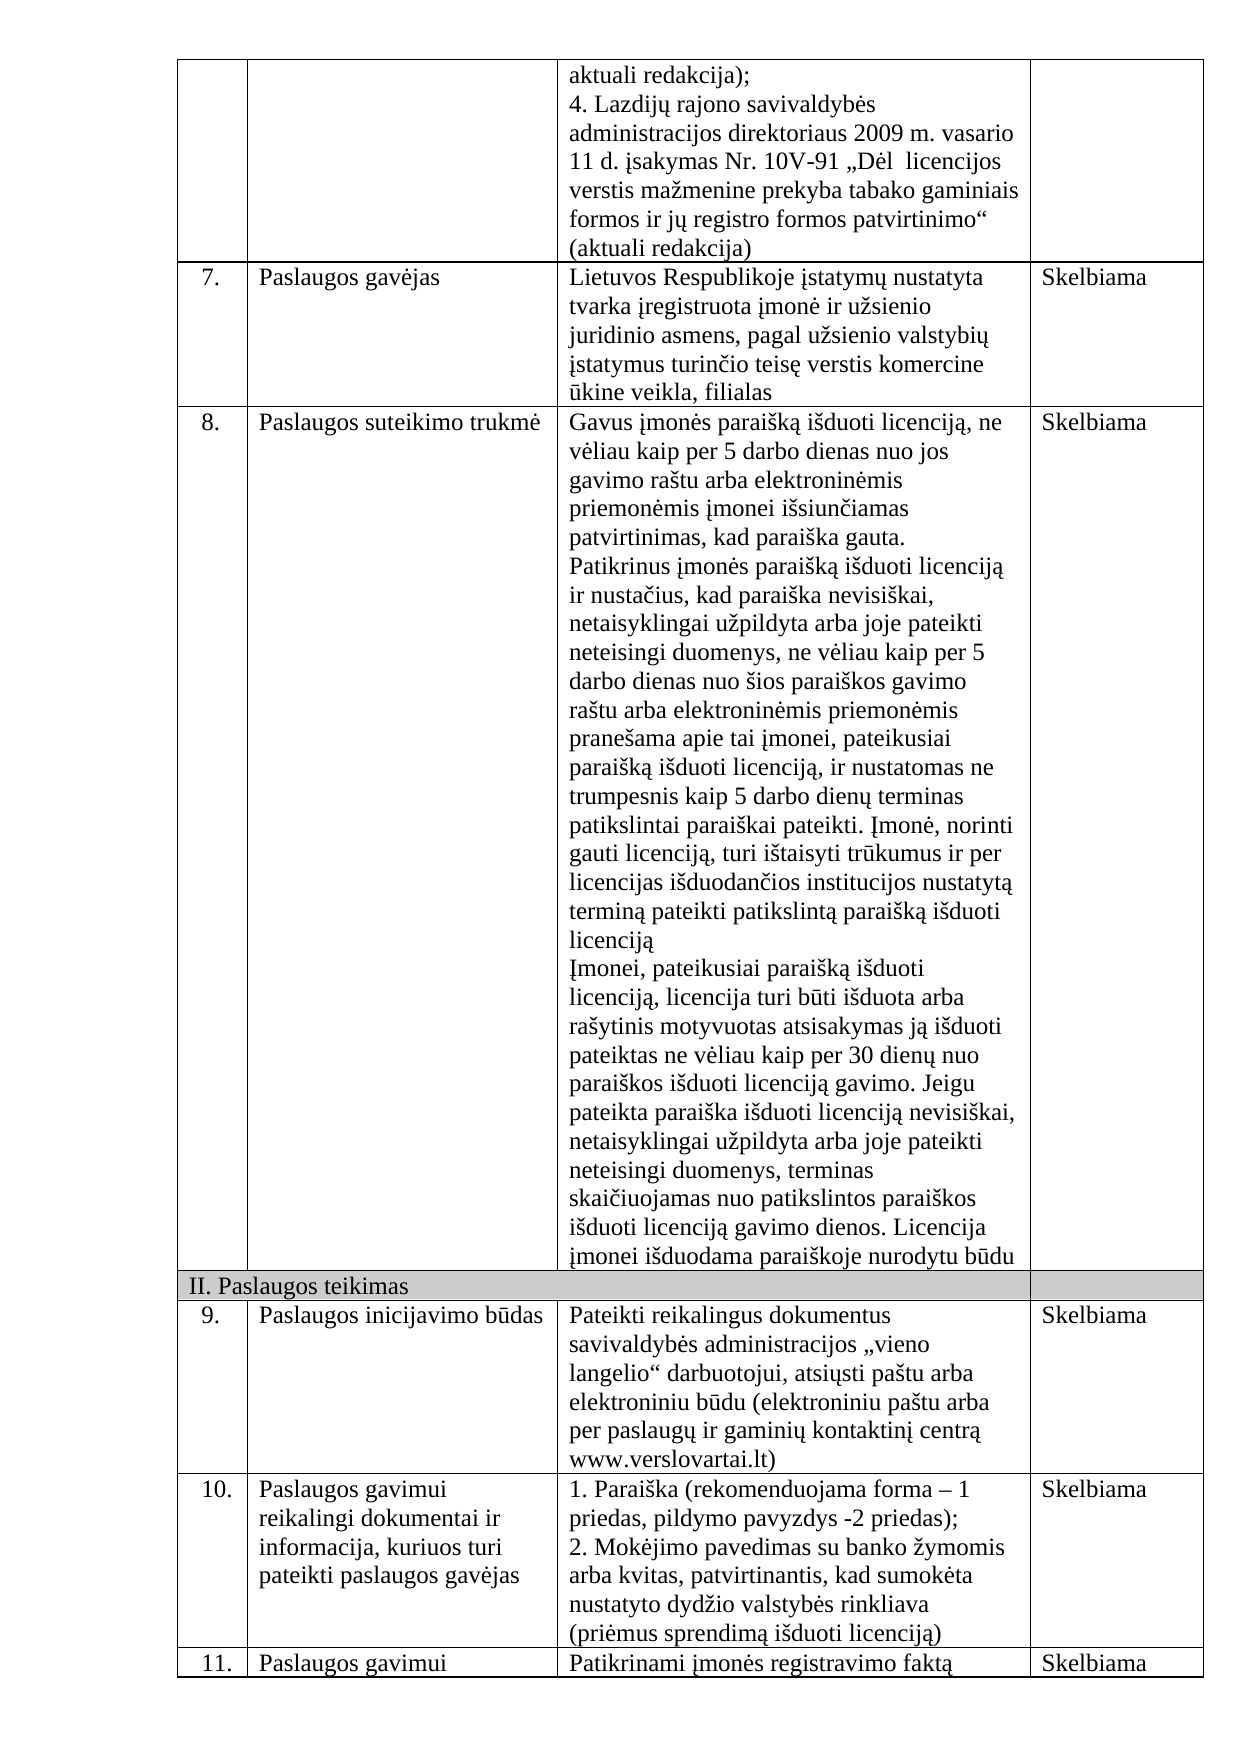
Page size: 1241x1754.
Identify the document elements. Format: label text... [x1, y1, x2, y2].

table_cell 10. [178, 1474, 247, 1647]
table_cell [1031, 60, 1203, 261]
table_cell Skelbiama [1031, 407, 1203, 1270]
table_cell Patikrinami įmonės registravimo faktą [558, 1648, 1030, 1676]
table_cell Paslaugos gavimui [248, 1648, 557, 1676]
table_cell Skelbiama [1031, 263, 1203, 406]
table_cell 9. [178, 1301, 247, 1473]
table_cell 8. [178, 407, 247, 1270]
table_cell Pateikti reikalingus dokumentus savivaldybės administracijos „vieno langelio“ darbuotojui, atsiųsti paštu arba elektroniniu būdu (elektroniniu paštu arba per paslaugų ir gaminių kontaktinį centrą www.verslovartai.lt) [558, 1301, 1030, 1473]
table_cell Skelbiama [1031, 1301, 1203, 1473]
table_cell [248, 60, 557, 261]
table_cell 11. [178, 1648, 247, 1676]
table_cell 7. [178, 263, 247, 406]
table_cell Paslaugos inicijavimo būdas [248, 1301, 557, 1473]
table_cell [178, 60, 247, 261]
table_cell aktuali redakcija); 4. Lazdijų rajono savivaldybės administracijos direktoriaus 2009 m. vasario 11 d. įsakymas Nr. 10V-91 „Dėl licencijos verstis mažmenine prekyba tabako gaminiais formos ir jų registro formos patvirtinimo“ (aktuali redakcija) [558, 60, 1030, 261]
table_cell II. Paslaugos teikimas [178, 1271, 1030, 1299]
table_cell Skelbiama [1031, 1474, 1203, 1647]
table_cell Paslaugos suteikimo trukmė [248, 407, 557, 1270]
table_cell Gavus įmonės paraišką išduoti licenciją, ne vėliau kaip per 5 darbo dienas nuo jos gavimo raštu arba elektroninėmis priemonėmis įmonei išsiunčiamas patvirtinimas, kad paraiška gauta. Patikrinus įmonės paraišką išduoti licenciją ir nustačius, kad paraiška nevisiškai, netaisyklingai užpildyta arba joje pateikti neteisingi duomenys, ne vėliau kaip per 5 darbo dienas nuo šios paraiškos gavimo raštu arba elektroninėmis priemonėmis pranešama apie tai įmonei, pateikusiai paraišką išduoti licenciją, ir nustatomas ne trumpesnis kaip 5 darbo dienų terminas patikslintai paraiškai pateikti. Įmonė, norinti gauti licenciją, turi ištaisyti trūkumus ir per licencijas išduodančios institucijos nustatytą terminą pateikti patikslintą paraišką išduoti licenciją Įmonei, pateikusiai paraišką išduoti licenciją, licencija turi būti išduota arba rašytinis motyvuotas atsisakymas ją išduoti pateiktas ne vėliau kaip per 30 dienų nuo paraiškos išduoti licenciją gavimo. Jeigu pateikta paraiška išduoti licenciją nevisiškai, netaisyklingai užpildyta arba joje pateikti neteisingi duomenys, terminas skaičiuojamas nuo patikslintos paraiškos išduoti licenciją gavimo dienos. Licencija įmonei išduodama paraiškoje nurodytu būdu [558, 407, 1030, 1270]
table_cell Skelbiama [1031, 1648, 1203, 1676]
table_cell [1031, 1271, 1203, 1299]
table_cell Lietuvos Respublikoje įstatymų nustatyta tvarka įregistruota įmonė ir užsienio juridinio asmens, pagal užsienio valstybių įstatymus turinčio teisę verstis komercine ūkine veikla, filialas [558, 263, 1030, 406]
table_cell Paslaugos gavimui reikalingi dokumentai ir informacija, kuriuos turi pateikti paslaugos gavėjas [248, 1474, 557, 1647]
table_cell Paslaugos gavėjas [248, 263, 557, 406]
table_cell 1. Paraiška (rekomenduojama forma – 1 priedas, pildymo pavyzdys -2 priedas); 2. Mokėjimo pavedimas su banko žymomis arba kvitas, patvirtinantis, kad sumokėta nustatyto dydžio valstybės rinkliava (priėmus sprendimą išduoti licenciją) [558, 1474, 1030, 1647]
